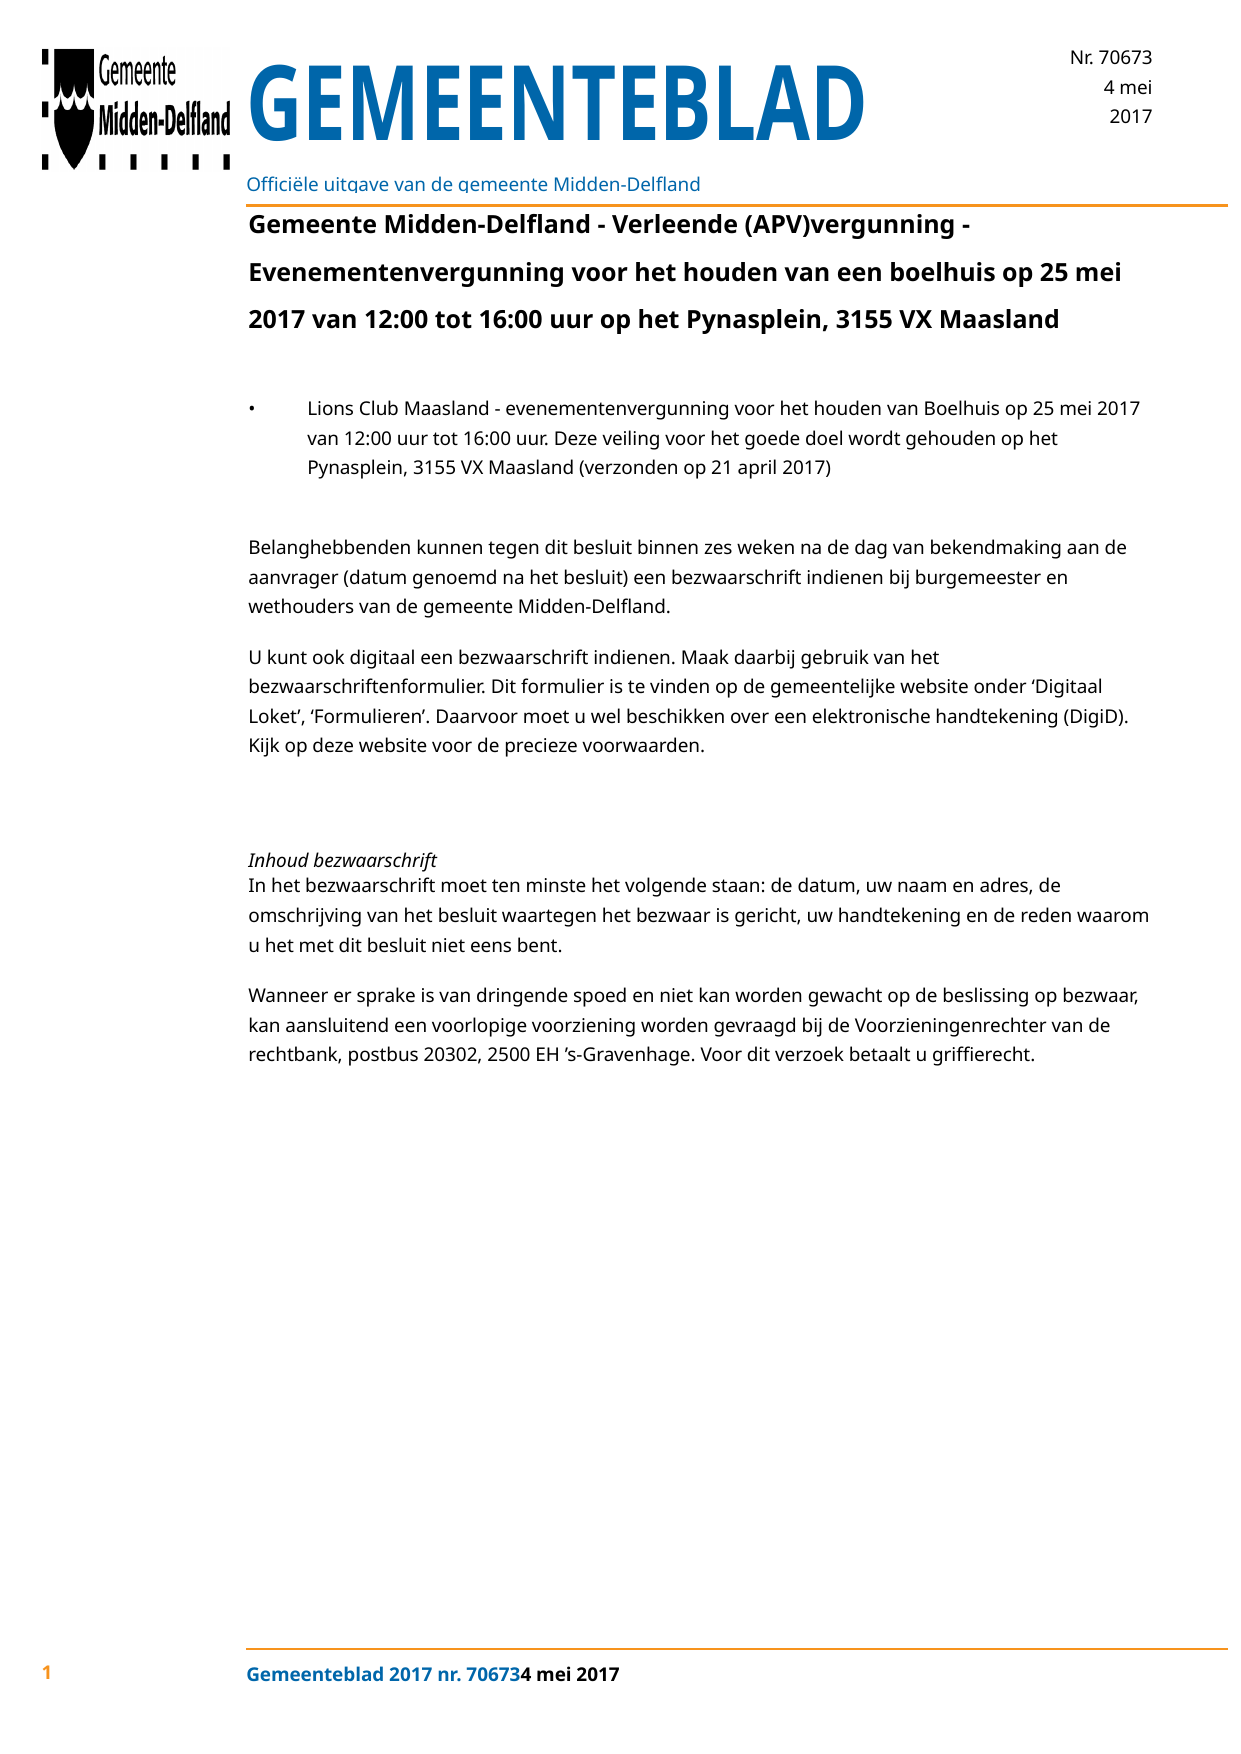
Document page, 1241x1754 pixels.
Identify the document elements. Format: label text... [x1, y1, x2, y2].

text Belanghebbenden kunnen tegen dit besluit binnen zes weken na de dag van bekendmaking aan de aanvrager (datum genoemd na het besluit) een bezwaarschrift indienen bij burgemeester en wethouders van de gemeente Midden-Delfland. [248, 534, 1152, 619]
text Gemeente Midden-Delfland - Verleende (APV)vergunning - Evenementenvergunning voor het houden van een boelhuis op 25 mei 2017 van 12:00 tot 16:00 uur op het Pynasplein, 3155 VX Maasland [248, 207, 1152, 336]
list Lions Club Maasland - evenementenvergunning voor het houden van Boelhuis op 25 mei 2017 van 12:00 uur tot 16:00 uur. Deze veiling voor het goede doel wordt gehouden op het Pynasplein, 3155 VX Maasland (verzonden op 21 april 2017) [248, 395, 1152, 480]
text U kunt ook digitaal een bezwaarschrift indienen. Maak daarbij gebruik van het bezwaarschriftenformulier. Dit formulier is te vinden op de gemeentelijke website onder ‘Digitaal Loket’, ‘Formulieren’. Daarvoor moet u wel beschikken over een elektronische handtekening (DigiD). Kijk op deze website voor de precieze voorwaarden. [248, 644, 1152, 758]
picture [41, 47, 231, 172]
text Wanneer er sprake is van dringende spoed en niet kan worden gewacht op de beslissing op bezwaar, kan aansluitend een voorlopige voorziening worden gevraagd bij de Voorzieningenrechter van de rechtbank, postbus 20302, 2500 EH ’s-Gravenhage. Voor dit verzoek betaalt u griffierecht. [248, 982, 1152, 1067]
text Inhoud bezwaarschrift [248, 847, 1152, 873]
text In het bezwaarschrift moet ten minste het volgende staan: de datum, uw naam en adres, de omschrijving van het besluit waartegen het bezwaar is gericht, uw handtekening en de reden waarom u het met dit besluit niet eens bent. [248, 873, 1152, 958]
